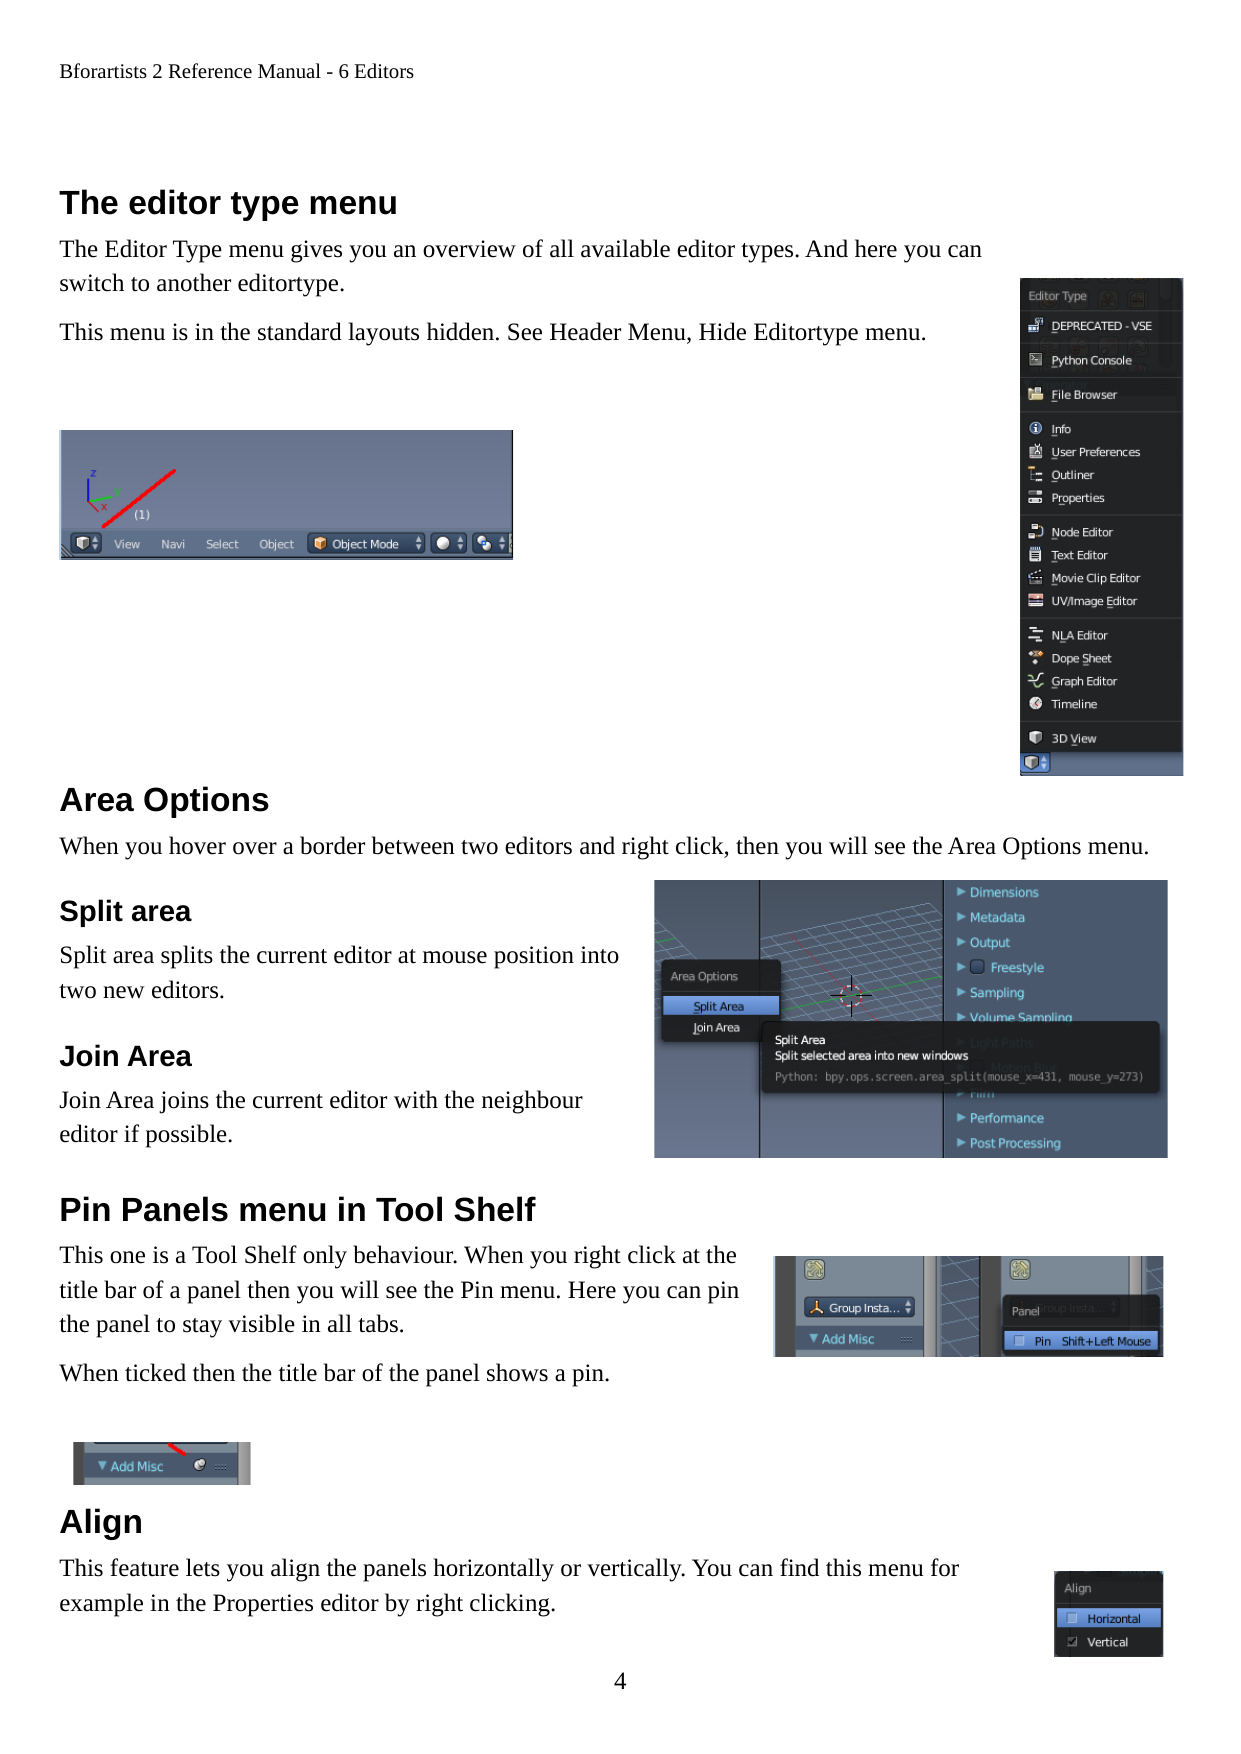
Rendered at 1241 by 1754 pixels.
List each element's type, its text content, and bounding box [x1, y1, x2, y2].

text The Editor Type menu gives you an overview of all available editor types. And here you can switch to another editortype. [59, 234, 1181, 297]
text This menu is in the standard layouts hidden. See Header Menu, Hide Editortype menu. [59, 317, 1020, 346]
picture [73, 1442, 251, 1485]
picture [1054, 1571, 1164, 1657]
picture [773, 1256, 1164, 1357]
subtitle Split area [59, 894, 654, 928]
text Join Area joins the current editor with the neighbour editor if possible. [59, 1085, 654, 1148]
subtitle [1168, 894, 1181, 928]
subtitle Align [59, 1428, 1181, 1541]
text This one is a Tool Shelf only behaviour. When you right click at the title bar of a panel then you will see the Pin menu. Here you can pin the panel to stay visible in all tabs. [59, 1241, 1181, 1338]
subtitle Area Options [59, 779, 1181, 818]
picture [59, 430, 514, 560]
subtitle Pin Panels menu in Tool Shelf [59, 1189, 1181, 1228]
text Split area splits the current editor at mouse position into two new editors. [59, 941, 654, 1004]
subtitle Join Area [59, 1039, 654, 1072]
subtitle [1168, 1039, 1181, 1072]
picture [654, 880, 1168, 1158]
text When you hover over a border between two editors and right click, then you will see the Area Options menu. [59, 831, 1181, 859]
subtitle The editor type menu [59, 182, 1181, 221]
text This feature lets you align the panels horizontally or vertically. You can find this menu for example in the Properties editor by right clicking. [59, 1553, 1181, 1617]
text When ticked then the title bar of the panel shows a pin. [59, 1358, 1181, 1387]
picture [1020, 278, 1184, 776]
